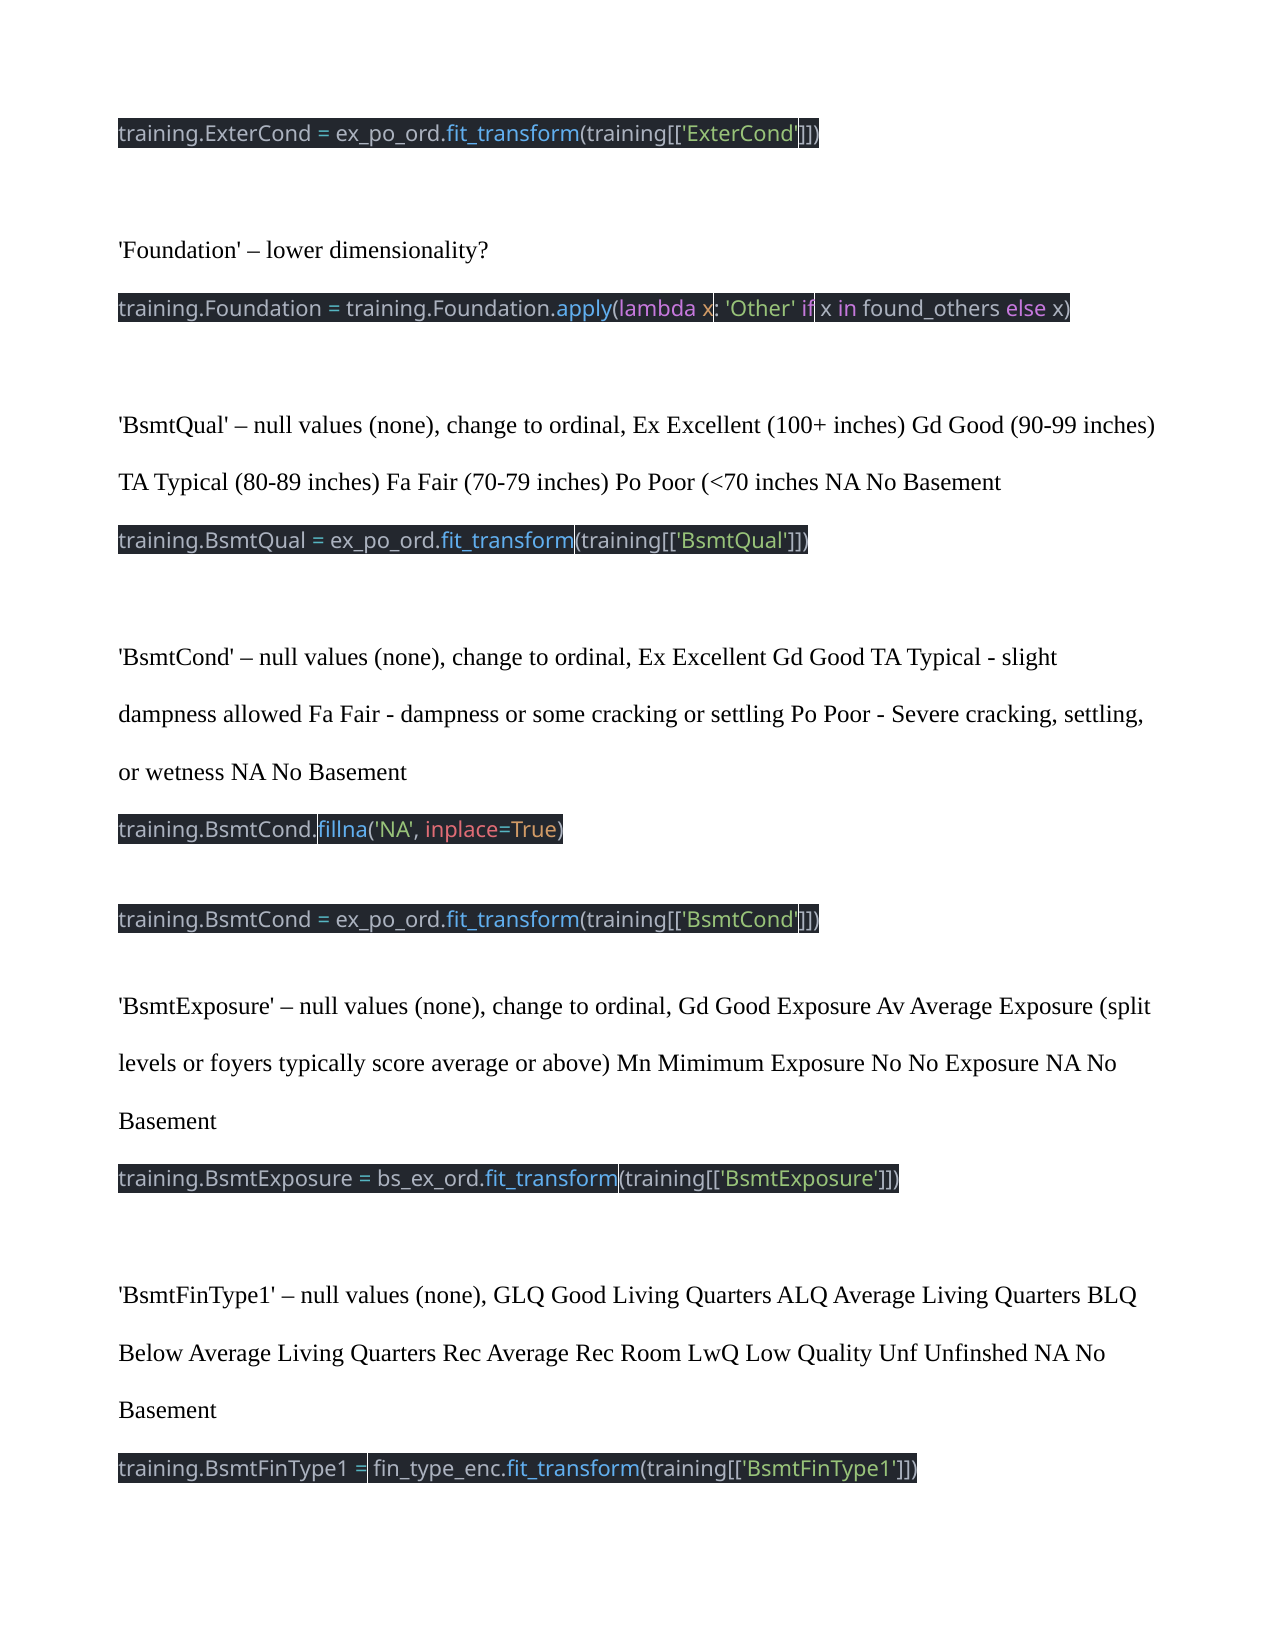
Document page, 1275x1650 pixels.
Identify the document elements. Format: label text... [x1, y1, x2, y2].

text training.BsmtQual = ex_po_ord.fit_transform(training[['BsmtQual']]) [118, 525, 1157, 554]
text 'Foundation' – lower dimensionality? [118, 235, 1157, 264]
text training.BsmtCond.fillna('NA', inplace=True) [118, 814, 1157, 844]
text training.BsmtCond = ex_po_ord.fit_transform(training[['BsmtCond']]) [118, 904, 1157, 933]
text training.BsmtExposure = bs_ex_ord.fit_transform(training[['BsmtExposure']]) [118, 1163, 1157, 1193]
text 'BsmtQual' – null values (none), change to ordinal, Ex Excellent (100+ inches) Gd Good (90-99 inches) TA Typical (80-89 inches) Fa Fair (70-79 inches) Po Poor (<70 inches NA No Basement [118, 410, 1157, 496]
text training.BsmtFinType1 = fin_type_enc.fit_transform(training[['BsmtFinType1']]) [118, 1453, 1157, 1483]
text training.Foundation = training.Foundation.apply(lambda x: 'Other' if x in found_others else x) [118, 293, 1157, 322]
text 'BsmtFinType1' – null values (none), GLQ Good Living Quarters ALQ Average Living Quarters BLQ Below Average Living Quarters Rec Average Rec Room LwQ Low Quality Unf Unfinshed NA No Basement [118, 1281, 1157, 1424]
text 'BsmtExposure' – null values (none), change to ordinal, Gd Good Exposure Av Average Exposure (split levels or foyers typically score average or above) Mn Mimimum Exposure No No Exposure NA No Basement [118, 991, 1157, 1135]
text 'BsmtCond' – null values (none), change to ordinal, Ex Excellent Gd Good TA Typical - slight dampness allowed Fa Fair - dampness or some cracking or settling Po Poor - Severe cracking, settling, or wetness NA No Basement [118, 642, 1157, 786]
text training.ExterCond = ex_po_ord.fit_transform(training[['ExterCond']]) [118, 118, 1157, 148]
